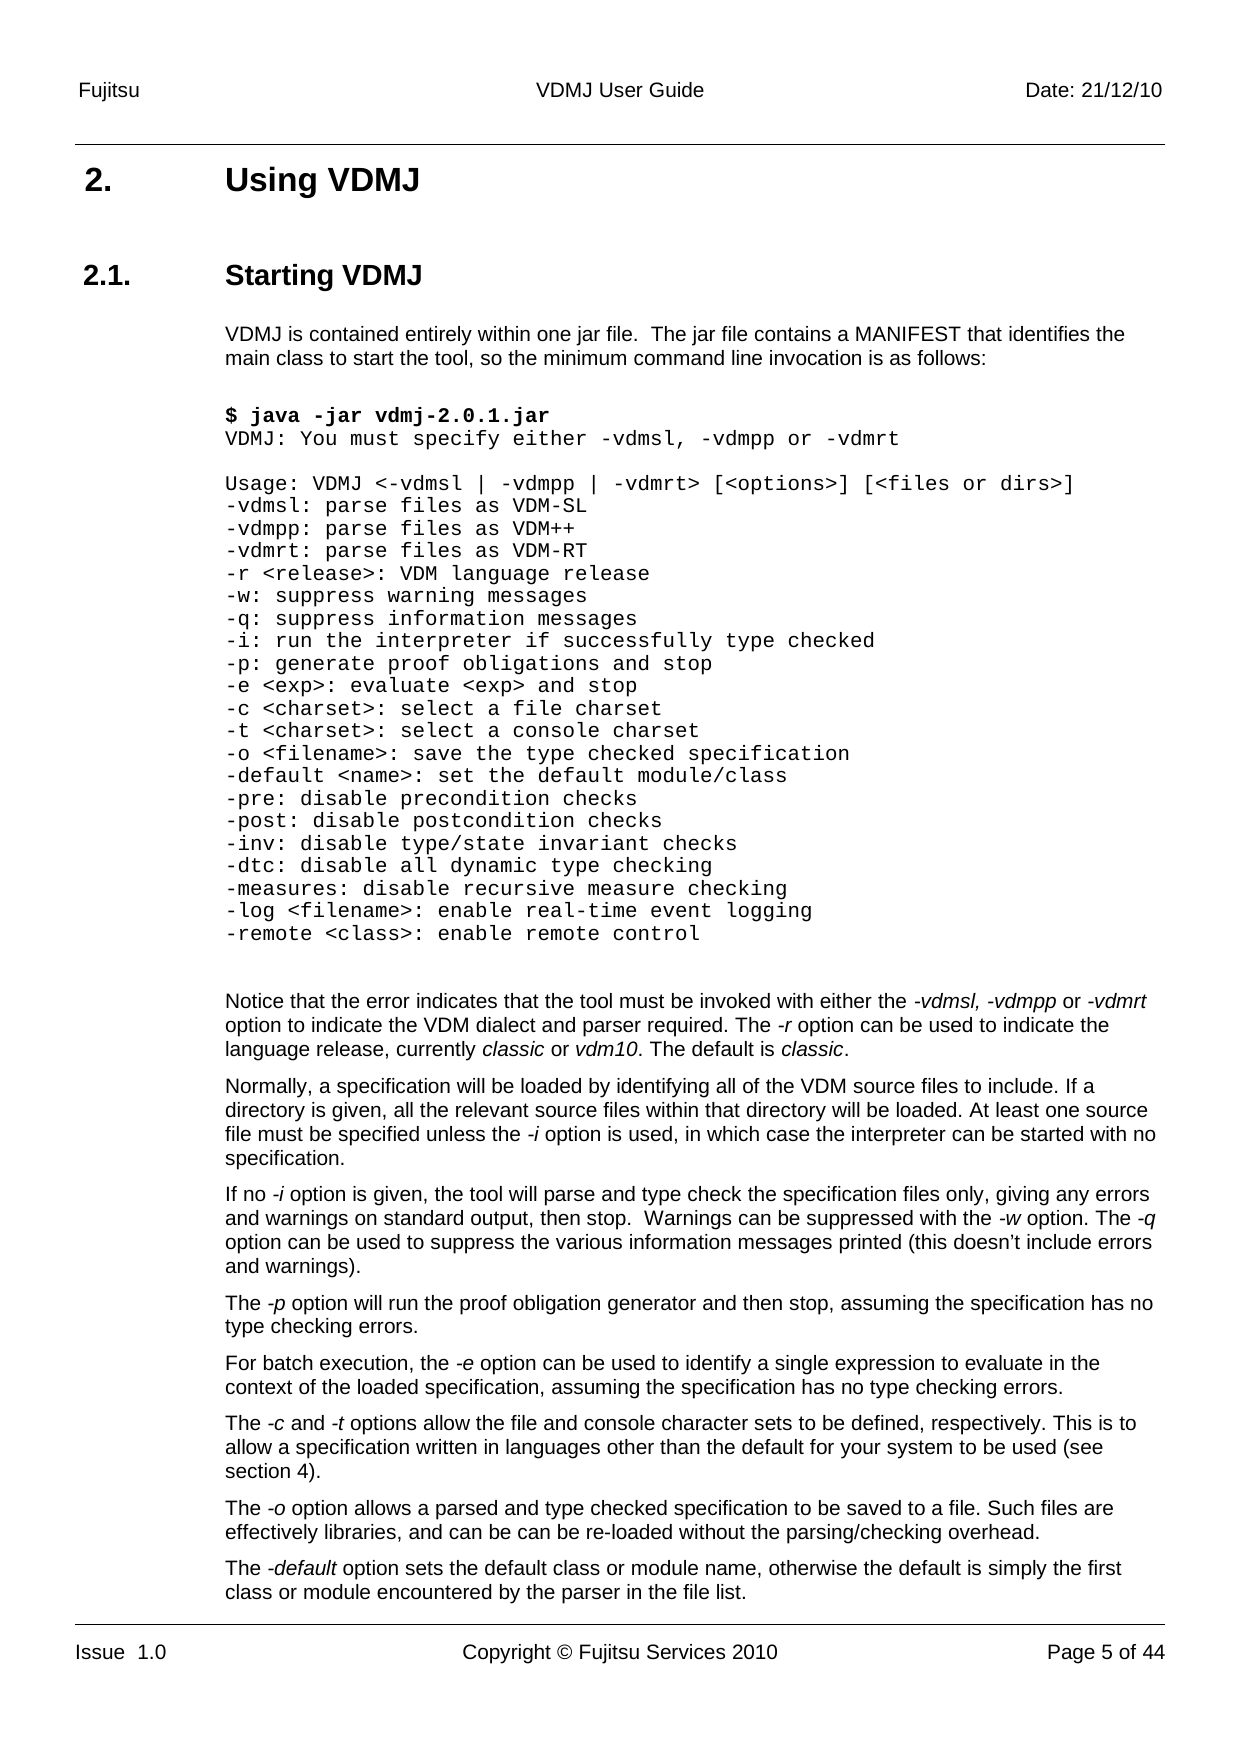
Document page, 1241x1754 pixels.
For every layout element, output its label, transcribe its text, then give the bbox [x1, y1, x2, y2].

text The -c and -t options allow the file and console character sets to be defined, respectively. This is to allow a specification written in languages other than the default for your system to be used (see section 4). [225, 1412, 1165, 1483]
text -log <filename>: enable real-time event logging [225, 900, 1165, 922]
text -vdmsl: parse files as VDM-SL [225, 495, 1165, 517]
text -measures: disable recursive measure checking [225, 877, 1165, 900]
text -vdmpp: parse files as VDM++ [225, 517, 1165, 540]
text -p: generate proof obligations and stop [225, 652, 1165, 675]
text -o <filename>: save the type checked specification [225, 742, 1165, 765]
text -pre: disable precondition checks [225, 787, 1165, 810]
subtitle Starting VDMJ [75, 258, 1165, 292]
text $ java -jar vdmj-2.0.1.jar [225, 405, 1165, 427]
text If no -i option is given, the tool will parse and type check the specification files only, giving any errors and warnings on standard output, then stop. Warnings can be suppressed with the -w option. The -q option can be used to suppress the various information messages printed (this doesn’t include errors and warnings). [225, 1182, 1165, 1278]
text -inv: disable type/state invariant checks [225, 832, 1165, 855]
text VDMJ is contained entirely within one jar file. The jar file contains a MANIFEST that identifies the main class to start the tool, so the minimum command line invocation is as follows: [225, 322, 1165, 370]
subtitle Using VDMJ [75, 160, 1165, 198]
text -dtc: disable all dynamic type checking [225, 855, 1165, 877]
text -r <release>: VDM language release [225, 562, 1165, 585]
text Usage: VDMJ <-vdmsl | -vdmpp | -vdmrt> [<options>] [<files or dirs>] [225, 472, 1165, 495]
text -q: suppress information messages [225, 607, 1165, 630]
text Normally, a specification will be loaded by identifying all of the VDM source files to include. If a directory is given, all the relevant source files within that directory will be loaded. At least one source file must be specified unless the -i option is used, in which case the interpreter can be started with no specification. [225, 1074, 1165, 1170]
text The -p option will run the proof obligation generator and then stop, assuming the specification has no type checking errors. [225, 1291, 1165, 1339]
text -t <charset>: select a console charset [225, 720, 1165, 742]
text -e <exp>: evaluate <exp> and stop [225, 675, 1165, 697]
text For batch execution, the -e option can be used to identify a single expression to evaluate in the context of the loaded specification, assuming the specification has no type checking errors. [225, 1351, 1165, 1399]
text The -default option sets the default class or module name, otherwise the default is simply the first class or module encountered by the parser in the file list. [225, 1556, 1165, 1604]
text Notice that the error indicates that the tool must be invoked with either the -vdmsl, -vdmpp or -vdmrt option to indicate the VDM dialect and parser required. The -r option can be used to indicate the language release, currently classic or vdm10. The default is classic. [225, 990, 1165, 1062]
text -c <charset>: select a file charset [225, 697, 1165, 720]
text -vdmrt: parse files as VDM-RT [225, 540, 1165, 562]
text The -o option allows a parsed and type checked specification to be saved to a file. Such files are effectively libraries, and can be can be re-loaded without the parsing/checking overhead. [225, 1496, 1165, 1544]
text -default <name>: set the default module/class [225, 765, 1165, 787]
text -remote <class>: enable remote control [225, 922, 1165, 945]
text -post: disable postcondition checks [225, 810, 1165, 832]
text VDMJ: You must specify either -vdmsl, -vdmpp or -vdmrt [225, 427, 1165, 450]
text -i: run the interpreter if successfully type checked [225, 630, 1165, 652]
text -w: suppress warning messages [225, 585, 1165, 607]
